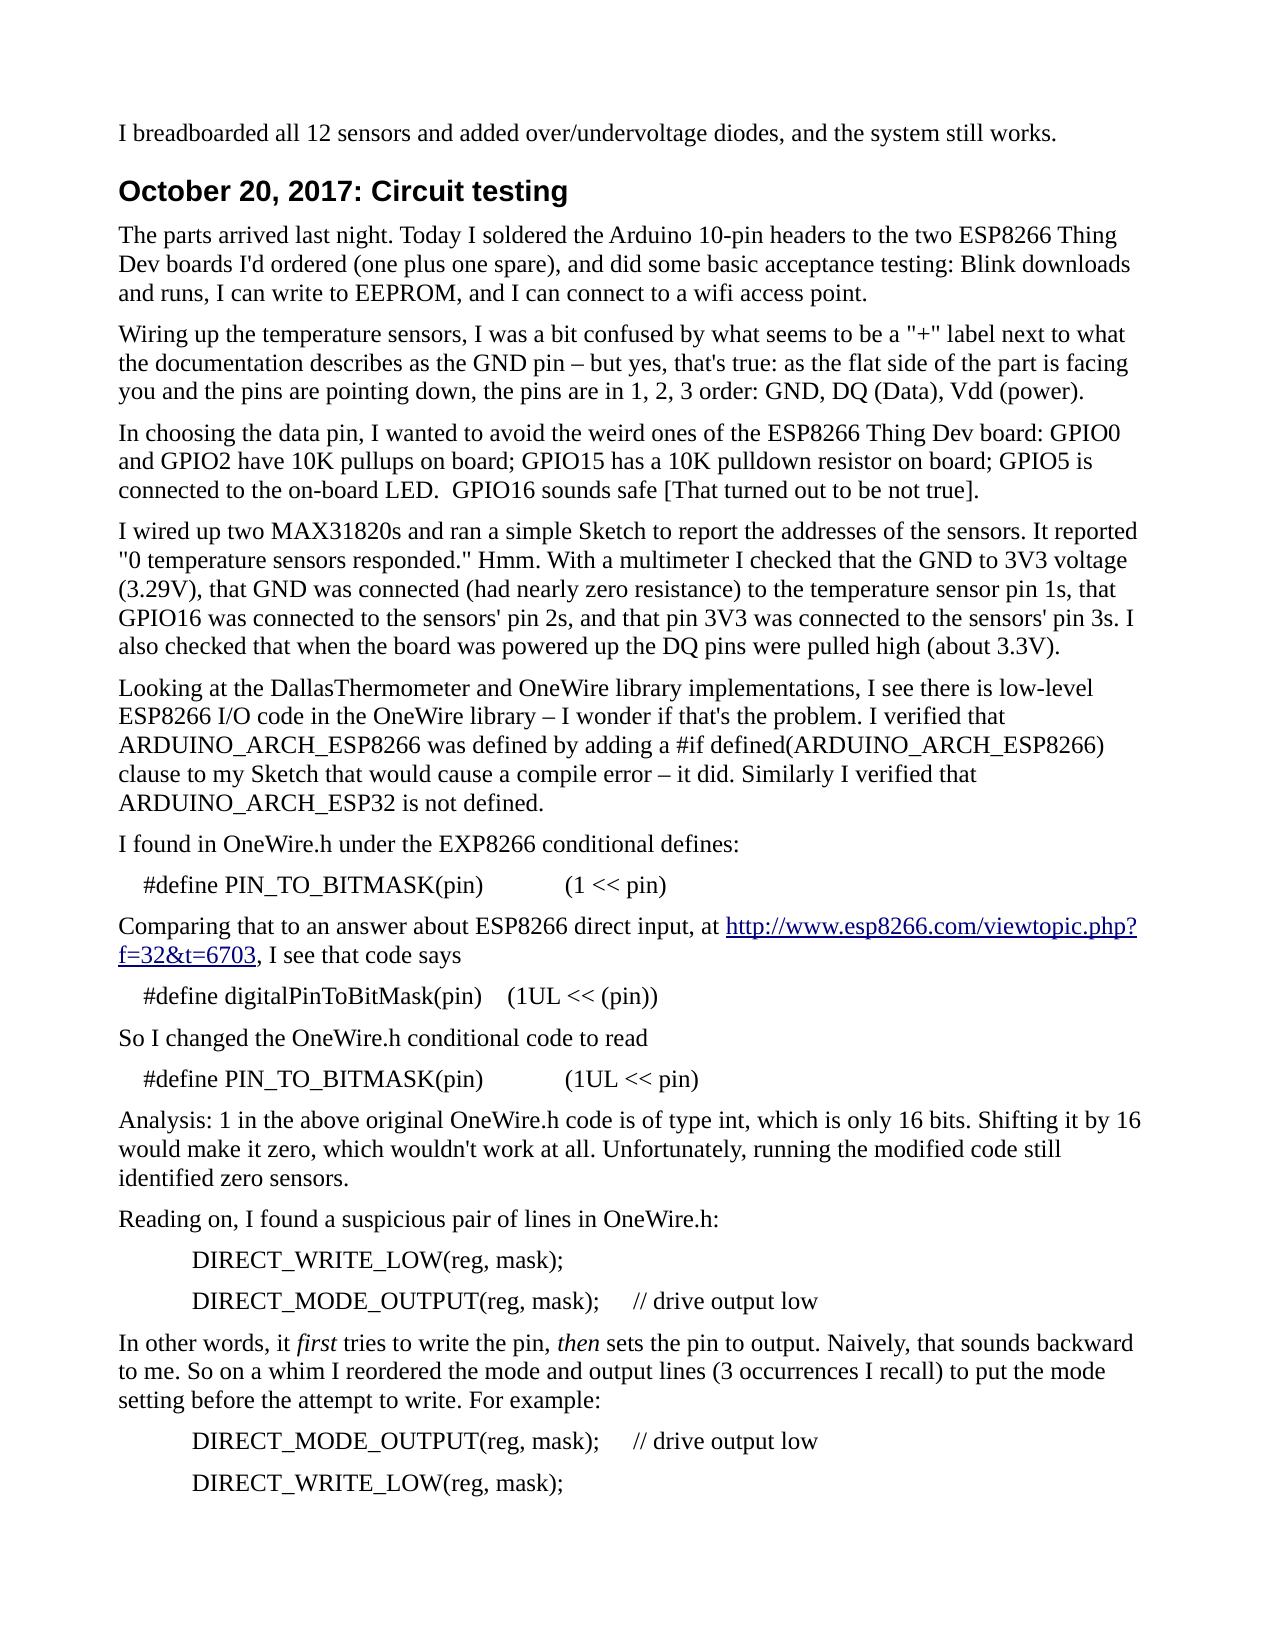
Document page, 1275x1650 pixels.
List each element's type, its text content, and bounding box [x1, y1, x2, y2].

text I breadboarded all 12 sensors and added over/undervoltage diodes, and the system still works. [118, 118, 1157, 147]
text So I changed the OneWire.h conditional code to read [118, 1023, 1157, 1051]
text DIRECT_MODE_OUTPUT(reg, mask); // drive output low [118, 1426, 1157, 1455]
text Analysis: 1 in the above original OneWire.h code is of type int, which is only 16 bits. Shifting it by 16 would make it zero, which wouldn't work at all. Unfortunately, running the modified code still identified zero sensors. [118, 1105, 1157, 1191]
text DIRECT_WRITE_LOW(reg, mask); [118, 1245, 1157, 1274]
text Looking at the DallasThermometer and OneWire library implementations, I see there is low-level ESP8266 I/O code in the OneWire library – I wonder if that's the problem. I verified that ARDUINO_ARCH_ESP8266 was defined by adding a #if defined(ARDUINO_ARCH_ESP8266) clause to my Sketch that would cause a compile error – it did. Similarly I verified that ARDUINO_ARCH_ESP32 is not defined. [118, 673, 1157, 816]
text I found in OneWire.h under the EXP8266 conditional defines: [118, 829, 1157, 858]
text The parts arrived last night. Today I soldered the Arduino 10-pin headers to the two ESP8266 Thing Dev boards I'd ordered (one plus one spare), and did some basic acceptance testing: Blink downloads and runs, I can write to EEPROM, and I can connect to a wifi access point. [118, 220, 1157, 306]
text Comparing that to an answer about ESP8266 direct input, at http://www.esp8266.com/viewtopic.php?f=32&t=6703, I see that code says [118, 911, 1157, 969]
subtitle October 20, 2017: Circuit testing [118, 174, 1157, 208]
text Reading on, I found a suspicious pair of lines in OneWire.h: [118, 1204, 1157, 1233]
text In choosing the data pin, I wanted to avoid the weird ones of the ESP8266 Thing Dev board: GPIO0 and GPIO2 have 10K pullups on board; GPIO15 has a 10K pulldown resistor on board; GPIO5 is connected to the on-board LED. GPIO16 sounds safe [That turned out to be not true]. [118, 418, 1157, 504]
text I wired up two MAX31820s and ran a simple Sketch to report the addresses of the sensors. It reported "0 temperature sensors responded." Hmm. With a multimeter I checked that the GND to 3V3 voltage (3.29V), that GND was connected (had nearly zero resistance) to the temperature sensor pin 1s, that GPIO16 was connected to the sensors' pin 2s, and that pin 3V3 was connected to the sensors' pin 3s. I also checked that when the board was powered up the DQ pins were pulled high (about 3.3V). [118, 516, 1157, 660]
text #define digitalPinToBitMask(pin) (1UL << (pin)) [118, 981, 1157, 1010]
text DIRECT_WRITE_LOW(reg, mask); [118, 1468, 1157, 1496]
text #define PIN_TO_BITMASK(pin) (1 << pin) [118, 870, 1157, 899]
text #define PIN_TO_BITMASK(pin) (1UL << pin) [118, 1064, 1157, 1093]
text Wiring up the temperature sensors, I was a bit confused by what seems to be a "+" label next to what the documentation describes as the GND pin – but yes, that's true: as the flat side of the part is facing you and the pins are pointing down, the pins are in 1, 2, 3 order: GND, DQ (Data), Vdd (power). [118, 319, 1157, 405]
text In other words, it first tries to write the pin, then sets the pin to output. Naively, that sounds backward to me. So on a whim I reordered the mode and output lines (3 occurrences I recall) to put the mode setting before the attempt to write. For example: [118, 1328, 1157, 1414]
text DIRECT_MODE_OUTPUT(reg, mask); // drive output low [118, 1286, 1157, 1315]
